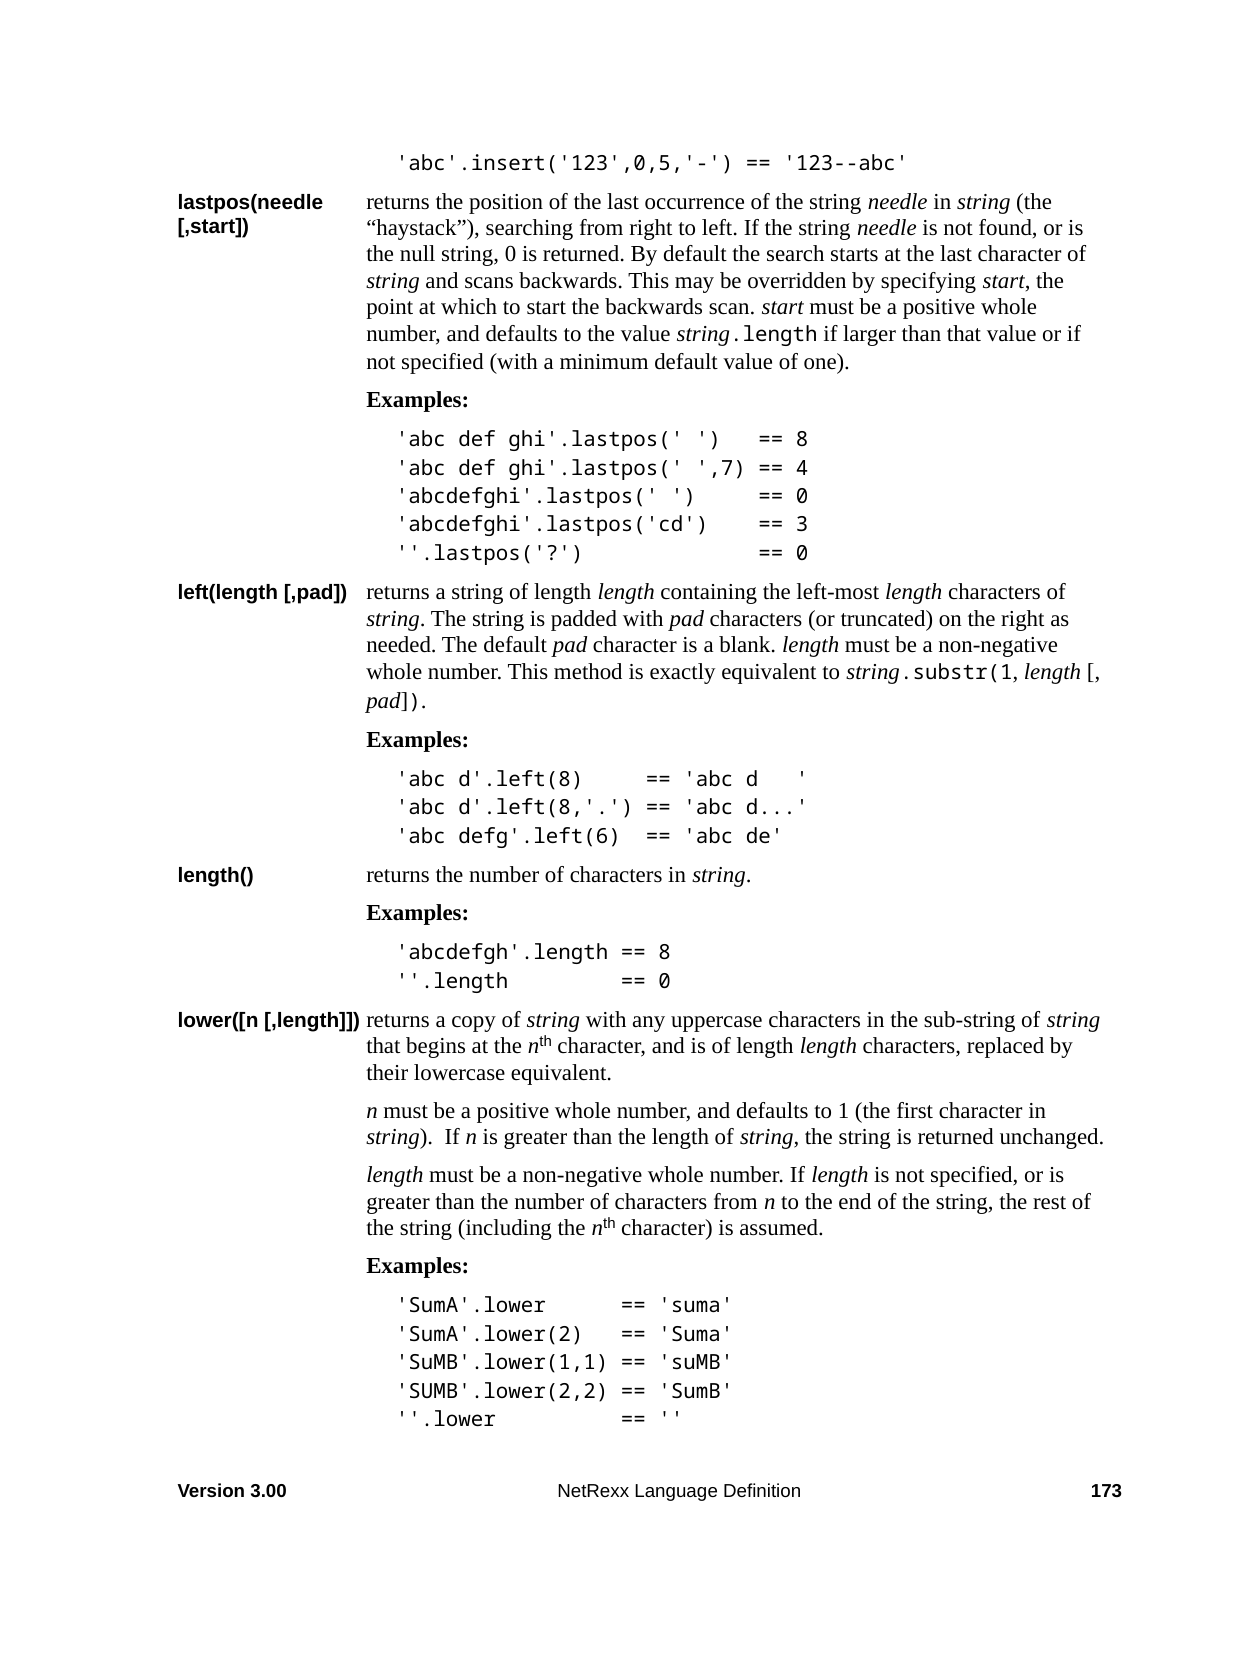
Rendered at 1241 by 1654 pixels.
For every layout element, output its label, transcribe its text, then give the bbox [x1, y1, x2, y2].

table_cell 'abc'.insert('123',0,5,'-') == '123--abc' [366, 148, 1122, 188]
table_cell returns a string of length length containing the left-most length characters of string. The string is padded with pad characters (or truncated) on the right as needed. The default pad character is a blank. length must be a non-negative whole number. This method is exactly equivalent to string.substr(1, length [, pad]). Examples: 'abc d'.left(8) == 'abc d ' 'abc d'.left(8,'.') == 'abc d...' 'abc defg'.left(6) == 'abc de' [366, 578, 1122, 861]
table_cell lastpos(needle [,start]) [177, 188, 366, 578]
table_cell length() [177, 861, 366, 1006]
table_cell returns the position of the last occurrence of the string needle in string (the “haystack”), searching from right to left. If the string needle is not found, or is the null string, 0 is returned. By default the search starts at the last character of string and scans backwards. This may be overridden by specifying start, the point at which to start the backwards scan. start must be a positive whole number, and defaults to the value string.length if larger than that value or if not specified (with a minimum default value of one). Examples: 'abc def ghi'.lastpos(' ') == 8 'abc def ghi'.lastpos(' ',7) == 4 'abcdefghi'.lastpos(' ') == 0 'abcdefghi'.lastpos('cd') == 3 ''.lastpos('?') == 0 [366, 188, 1122, 578]
table_cell lower([n [,length]]) [177, 1006, 366, 1444]
table_cell left(length [,pad]) [177, 578, 366, 861]
table_cell returns a copy of string with any uppercase characters in the sub-string of string that begins at the nth character, and is of length length characters, replaced by their lowercase equivalent. n must be a positive whole number, and defaults to 1 (the first character in string). If n is greater than the length of string, the string is returned unchanged. length must be a non-negative whole number. If length is not specified, or is greater than the number of characters from n to the end of the string, the rest of the string (including the nth character) is assumed. Examples: 'SumA'.lower == 'suma' 'SumA'.lower(2) == 'Suma' 'SuMB'.lower(1,1) == 'suMB' 'SUMB'.lower(2,2) == 'SumB' ''.lower == '' [366, 1006, 1122, 1444]
table_cell [177, 148, 366, 188]
table_cell returns the number of characters in string. Examples: 'abcdefgh'.length == 8 ''.length == 0 [366, 861, 1122, 1006]
